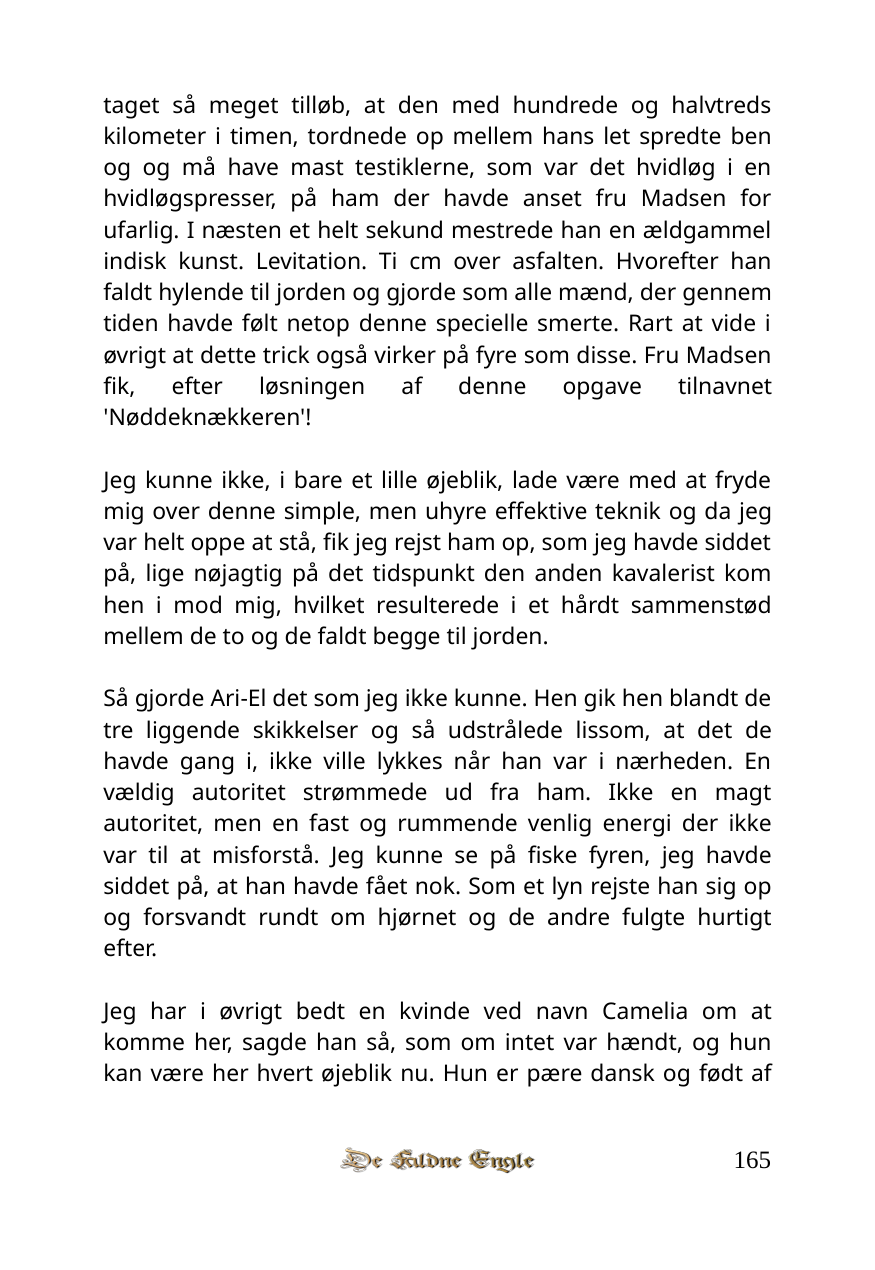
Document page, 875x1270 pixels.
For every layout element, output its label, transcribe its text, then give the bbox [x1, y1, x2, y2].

text Jeg har i øvrigt bedt en kvinde ved navn Camelia om at komme her, sagde han så, som om intet var hændt, og hun kan være her hvert øjeblik nu. Hun er pære dansk og født af [103, 995, 772, 1088]
text Så gjorde Ari-El det som jeg ikke kunne. Hen gik hen blandt de tre liggende skikkelser og så udstrålede lissom, at det de havde gang i, ikke ville lykkes når han var i nærheden. En vældig autoritet strømmede ud fra ham. Ikke en magt autoritet, men en fast og rummende venlig energi der ikke var til at misforstå. Jeg kunne se på fiske fyren, jeg havde siddet på, at han havde fået nok. Som et lyn rejste han sig op og forsvandt rundt om hjørnet og de andre fulgte hurtigt efter. [103, 682, 772, 963]
picture [337, 1145, 537, 1175]
text taget så meget tilløb, at den med hundrede og halvtreds kilometer i timen, tordnede op mellem hans let spredte ben og og må have mast testiklerne, som var det hvidløg i en hvidløgspresser, på ham der havde anset fru Madsen for ufarlig. I næsten et helt sekund mestrede han en ældgammel indisk kunst. Levitation. Ti cm over asfalten. Hvorefter han faldt hylende til jorden og gjorde som alle mænd, der gennem tiden havde følt netop denne specielle smerte. Rart at vide i øvrigt at dette trick også virker på fyre som disse. Fru Madsen fik, efter løsningen af denne opgave tilnavnet 'Nøddeknækkeren'! [103, 88, 772, 432]
text Jeg kunne ikke, i bare et lille øjeblik, lade være med at fryde mig over denne simple, men uhyre effektive teknik og da jeg var helt oppe at stå, fik jeg rejst ham op, som jeg havde siddet på, lige nøjagtig på det tidspunkt den anden kavalerist kom hen i mod mig, hvilket resulterede i et hårdt sammenstød mellem de to og de faldt begge til jorden. [103, 463, 772, 651]
